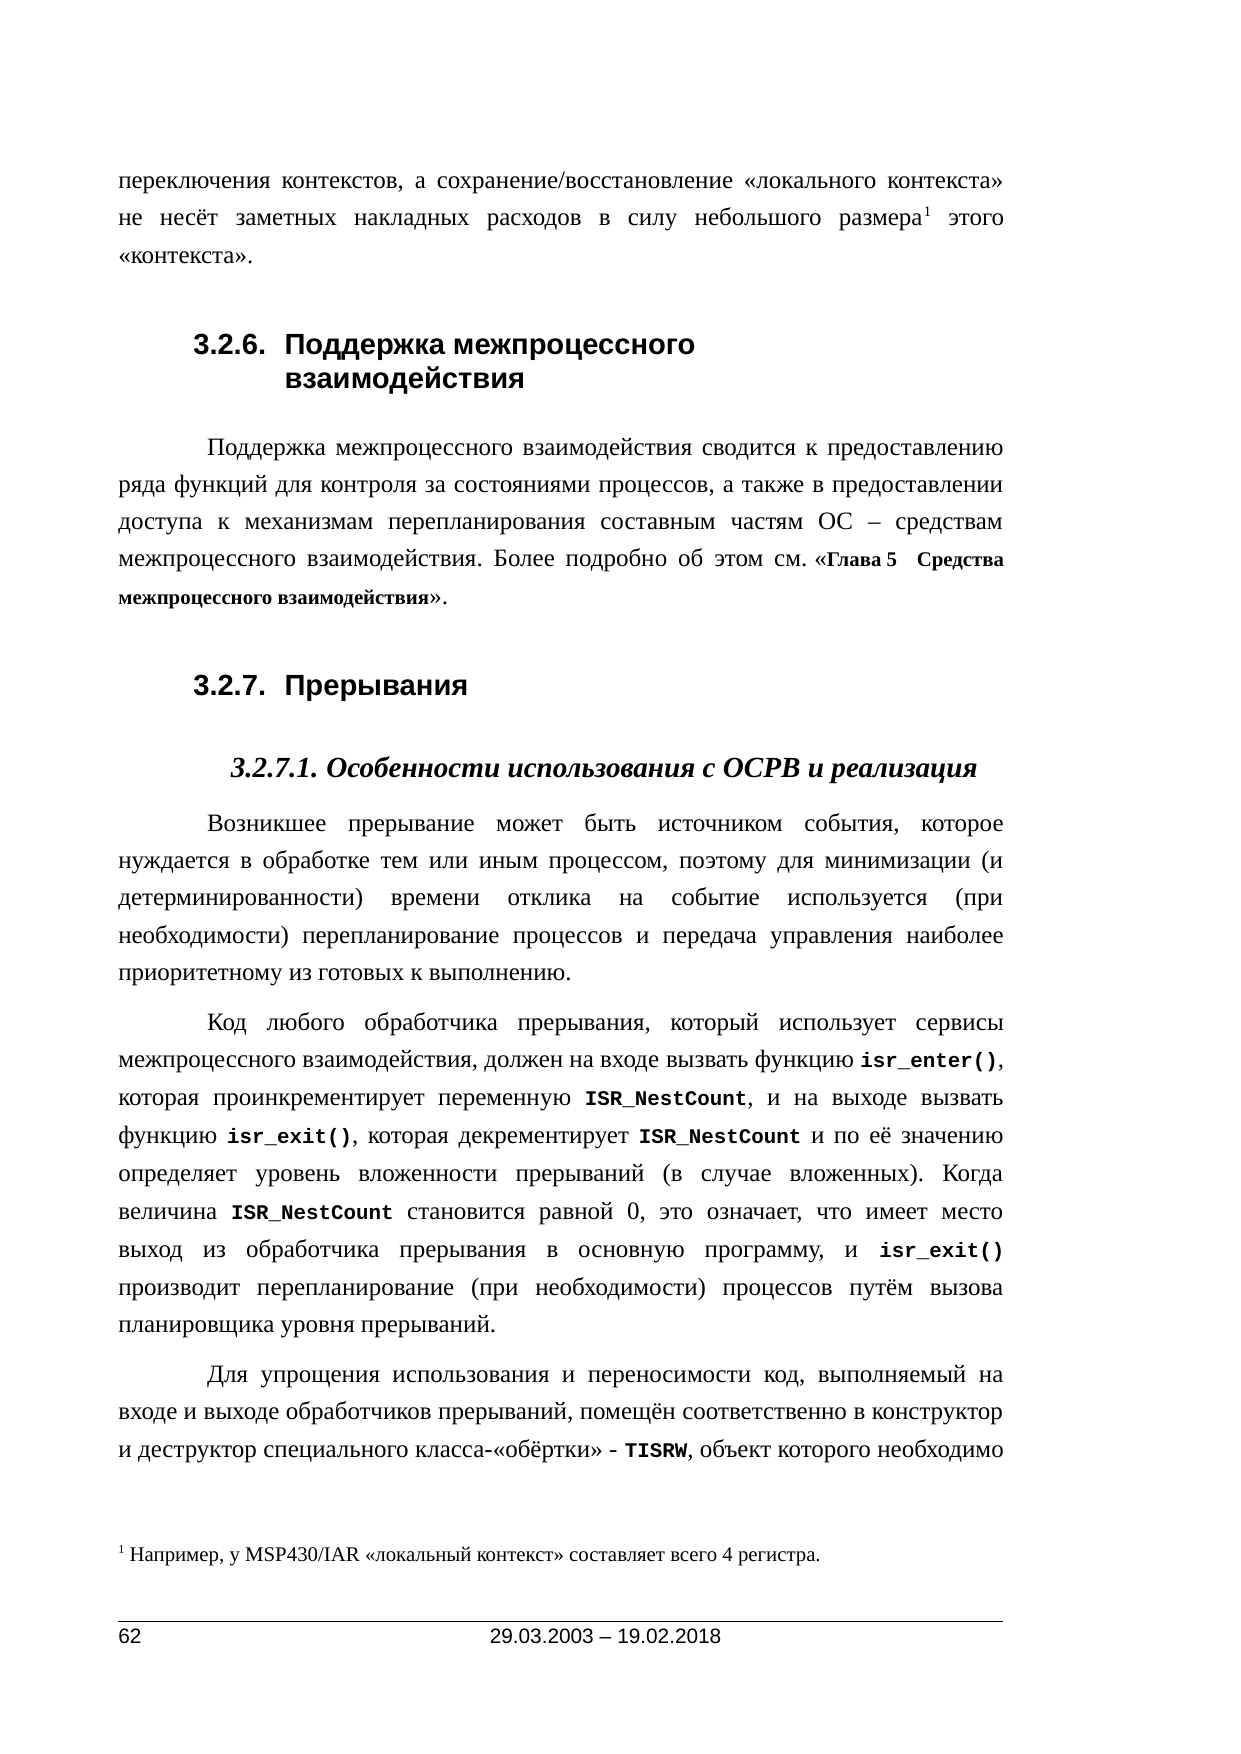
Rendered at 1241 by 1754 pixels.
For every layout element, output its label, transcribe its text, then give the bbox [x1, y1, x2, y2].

text Например, у MSP430/IAR «локальный контекст» составляет всего 4 регистра. [118, 1542, 1004, 1566]
text Для упрощения использования и переносимости код, выполняемый на входе и выходе обработчиков прерываний, помещён соответственно в конструктор и деструктор специального класса-«обёртки» - TISRW, объект которого необходимо [118, 1359, 1004, 1463]
text Поддержка межпроцессного взаимодействия сводится к предоставлению ряда функций для контроля за состояниями процессов, а также в предоставлении доступа к механизмам перепланирования составным частям ОС – средствам межпроцессного взаимодействия. Более подробно об этом см. «Глава 5 Средства межпроцессного взаимодействия». [118, 432, 1004, 609]
text переключения контекстов, а сохранение/восстановление «локального контекста» не несёт заметных накладных расходов в силу небольшого размера этого «контекста». [118, 165, 1004, 268]
subtitle Прерывания [193, 668, 886, 702]
subtitle Поддержка межпроцессного взаимодействия [193, 327, 886, 394]
text Возникшее прерывание может быть источником события, которое нуждается в обработке тем или иным процессом, поэтому для минимизации (и детерминированности) времени отклика на событие используется (при необходимости) перепланирование процессов и передача управления наиболее приоритетному из готовых к выполнению. [118, 808, 1004, 986]
subtitle Особенности использования с ОСРВ и реализация [231, 750, 1004, 784]
text Код любого обработчика прерывания, который использует сервисы межпроцессного взаимодействия, должен на входе вызвать функцию isr_enter(), которая проинкрементирует переменную ISR_NestCount, и на выходе вызвать функцию isr_exit(), которая декрементирует ISR_NestCount и по её значению определяет уровень вложенности прерываний (в случае вложенных). Когда величина ISR_NestCount становится равной 0, это означает, что имеет место выход из обработчика прерывания в основную программу, и isr_exit() производит перепланирование (при необходимости) процессов путём вызова планировщика уровня прерываний. [118, 1007, 1004, 1338]
